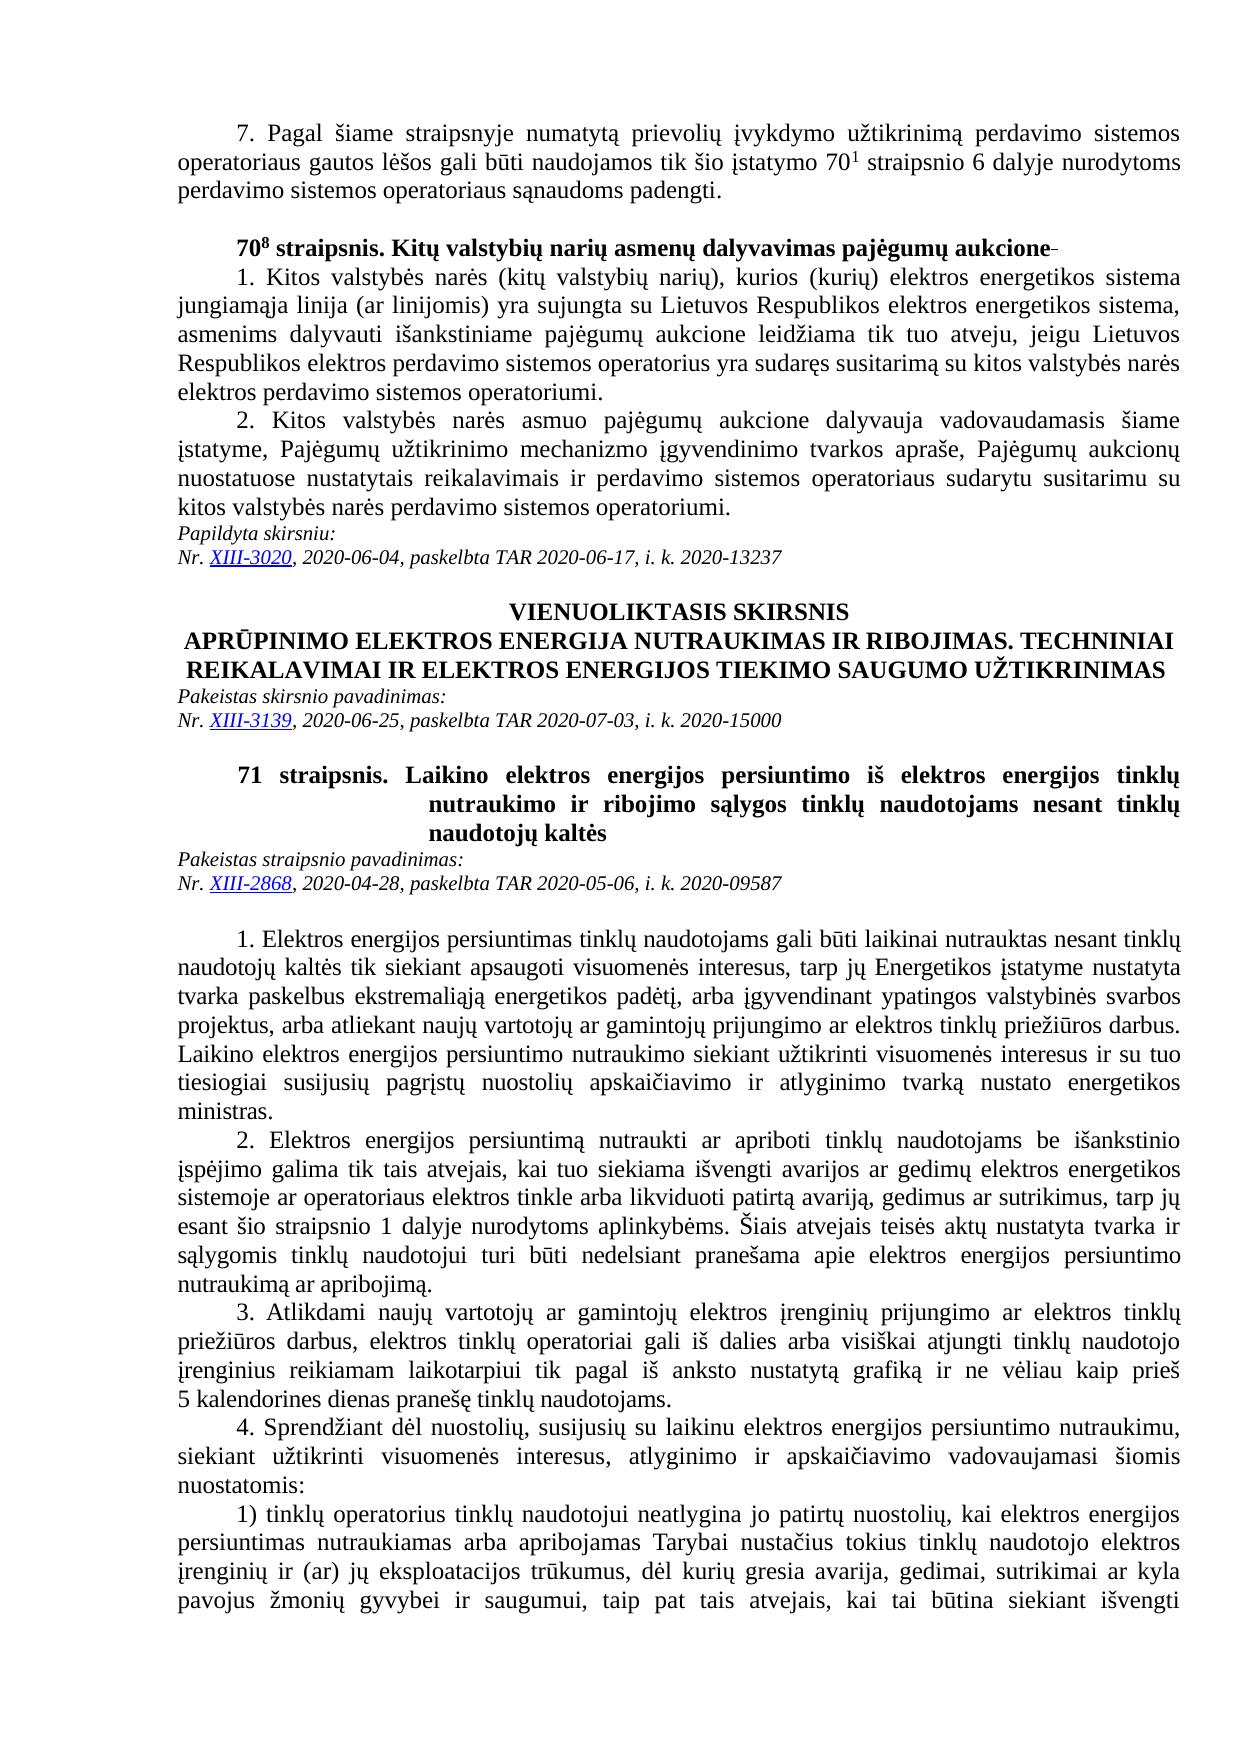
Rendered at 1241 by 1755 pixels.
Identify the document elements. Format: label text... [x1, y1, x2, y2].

text Papildyta skirsniu: [177, 521, 1181, 545]
text APRŪPINIMO ELEKTROS ENERGIJA NUTRAUKIMAS IR RIBOJIMAS. TECHNINIAI REIKALAVIMAI IR ELEKTROS ENERGIJOS TIEKIMO SAUGUMO UŽTIKRINIMAS [177, 626, 1181, 684]
text 71 straipsnis. Laikino elektros energijos persiuntimo iš elektros energijos tinklų nutraukimo ir ribojimo sąlygos tinklų naudotojams nesant tinklų naudotojų kaltės [237, 761, 1181, 847]
text 1) tinklų operatorius tinklų naudotojui neatlygina jo patirtų nuostolių, kai elektros energijos persiuntimas nutraukiamas arba apribojamas Tarybai nustačius tokius tinklų naudotojo elektros įrenginių ir (ar) jų eksploatacijos trūkumus, dėl kurių gresia avarija, gedimai, sutrikimai ar kyla pavojus žmonių gyvybei ir saugumui, taip pat tais atvejais, kai tai būtina siekiant išvengti [177, 1499, 1181, 1614]
text VIENUOLIKTASIS SKIRSNIS [177, 597, 1181, 626]
text 2. Kitos valstybės narės asmuo pajėgumų aukcione dalyvauja vadovaudamasis šiame įstatyme, Pajėgumų užtikrinimo mechanizmo įgyvendinimo tvarkos apraše, Pajėgumų aukcionų nuostatuose nustatytais reikalavimais ir perdavimo sistemos operatoriaus sudarytu susitarimu su kitos valstybės narės perdavimo sistemos operatoriumi. [177, 406, 1181, 521]
text 7. Pagal šiame straipsnyje numatytą prievolių įvykdymo užtikrinimą perdavimo sistemos operatoriaus gautos lėšos gali būti naudojamos tik šio įstatymo 701 straipsnio 6 dalyje nurodytoms perdavimo sistemos operatoriaus sąnaudoms padengti. [177, 118, 1181, 204]
text 3. Atlikdami naujų vartotojų ar gamintojų elektros įrenginių prijungimo ar elektros tinklų priežiūros darbus, elektros tinklų operatoriai gali iš dalies arba visiškai atjungti tinklų naudotojo įrenginius reikiamam laikotarpiui tik pagal iš anksto nustatytą grafiką ir ne vėliau kaip prieš 5 kalendorines dienas pranešę tinklų naudotojams. [177, 1297, 1181, 1412]
text Pakeistas skirsnio pavadinimas: [177, 684, 1181, 708]
text Pakeistas straipsnio pavadinimas: [177, 847, 1181, 871]
text Nr. XIII-3139, 2020-06-25, paskelbta TAR 2020-07-03, i. k. 2020-15000 [177, 708, 1181, 732]
text 2. Elektros energijos persiuntimą nutraukti ar apriboti tinklų naudotojams be išankstinio įspėjimo galima tik tais atvejais, kai tuo siekiama išvengti avarijos ar gedimų elektros energetikos sistemoje ar operatoriaus elektros tinkle arba likviduoti patirtą avariją, gedimus ar sutrikimus, tarp jų esant šio straipsnio 1 dalyje nurodytoms aplinkybėms. Šiais atvejais teisės aktų nustatyta tvarka ir sąlygomis tinklų naudotojui turi būti nedelsiant pranešama apie elektros energijos persiuntimo nutraukimą ar apribojimą. [177, 1125, 1181, 1297]
text Nr. XIII-3020, 2020-06-04, paskelbta TAR 2020-06-17, i. k. 2020-13237 [177, 545, 1181, 569]
text 708 straipsnis. Kitų valstybių narių asmenų dalyvavimas pajėgumų aukcione [177, 233, 1181, 262]
text 1. Elektros energijos persiuntimas tinklų naudotojams gali būti laikinai nutrauktas nesant tinklų naudotojų kaltės tik siekiant apsaugoti visuomenės interesus, tarp jų Energetikos įstatyme nustatyta tvarka paskelbus ekstremaliąją energetikos padėtį, arba įgyvendinant ypatingos valstybinės svarbos projektus, arba atliekant naujų vartotojų ar gamintojų prijungimo ar elektros tinklų priežiūros darbus. Laikino elektros energijos persiuntimo nutraukimo siekiant užtikrinti visuomenės interesus ir su tuo tiesiogiai susijusių pagrįstų nuostolių apskaičiavimo ir atlyginimo tvarką nustato energetikos ministras. [177, 924, 1181, 1125]
text 1. Kitos valstybės narės (kitų valstybių narių), kurios (kurių) elektros energetikos sistema jungiamąja linija (ar linijomis) yra sujungta su Lietuvos Respublikos elektros energetikos sistema, asmenims dalyvauti išankstiniame pajėgumų aukcione leidžiama tik tuo atveju, jeigu Lietuvos Respublikos elektros perdavimo sistemos operatorius yra sudaręs susitarimą su kitos valstybės narės elektros perdavimo sistemos operatoriumi. [177, 262, 1181, 406]
text 4. Sprendžiant dėl nuostolių, susijusių su laikinu elektros energijos persiuntimo nutraukimu, siekiant užtikrinti visuomenės interesus, atlyginimo ir apskaičiavimo vadovaujamasi šiomis nuostatomis: [177, 1412, 1181, 1499]
text Nr. XIII-2868, 2020-04-28, paskelbta TAR 2020-05-06, i. k. 2020-09587 [177, 871, 1181, 895]
